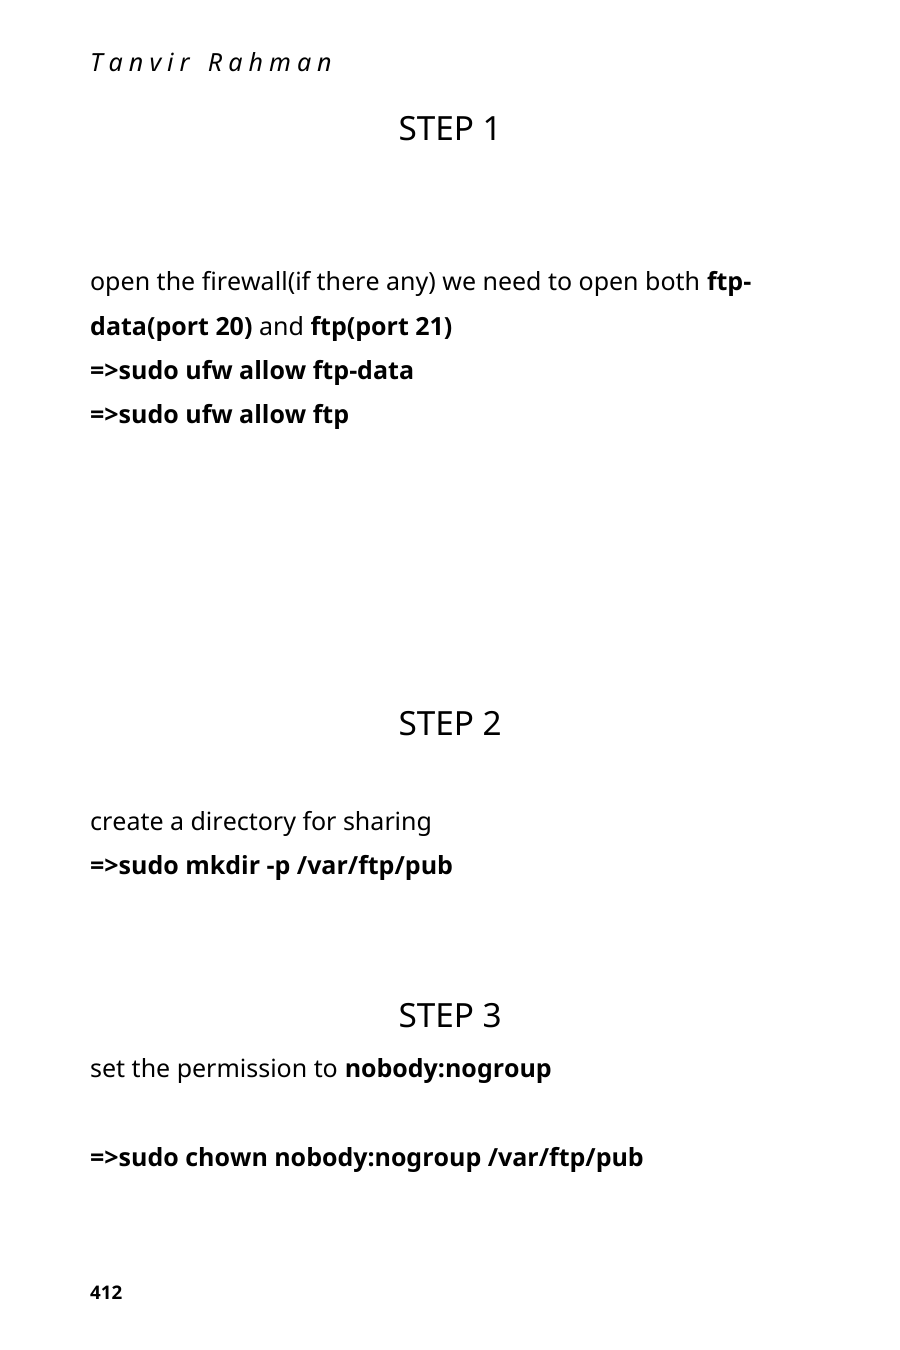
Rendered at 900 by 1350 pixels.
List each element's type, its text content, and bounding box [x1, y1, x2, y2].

text =>sudo ufw allow ftp-data [90, 352, 810, 387]
text STEP 1 [90, 105, 810, 150]
text =>sudo mkdir -p /var/ftp/pub [90, 847, 810, 882]
text STEP 3 [90, 992, 810, 1037]
text =>sudo ufw allow ftp [90, 397, 810, 431]
text set the permission to nobody:nogroup [90, 1051, 810, 1085]
text STEP 2 [90, 700, 810, 745]
text create a directory for sharing [90, 803, 810, 837]
text open the firewall(if there any) we need to open both ftp-data(port 20) and ftp(port 21) [90, 264, 810, 342]
text =>sudo chown nobody:nogroup /var/ftp/pub [90, 1139, 810, 1173]
